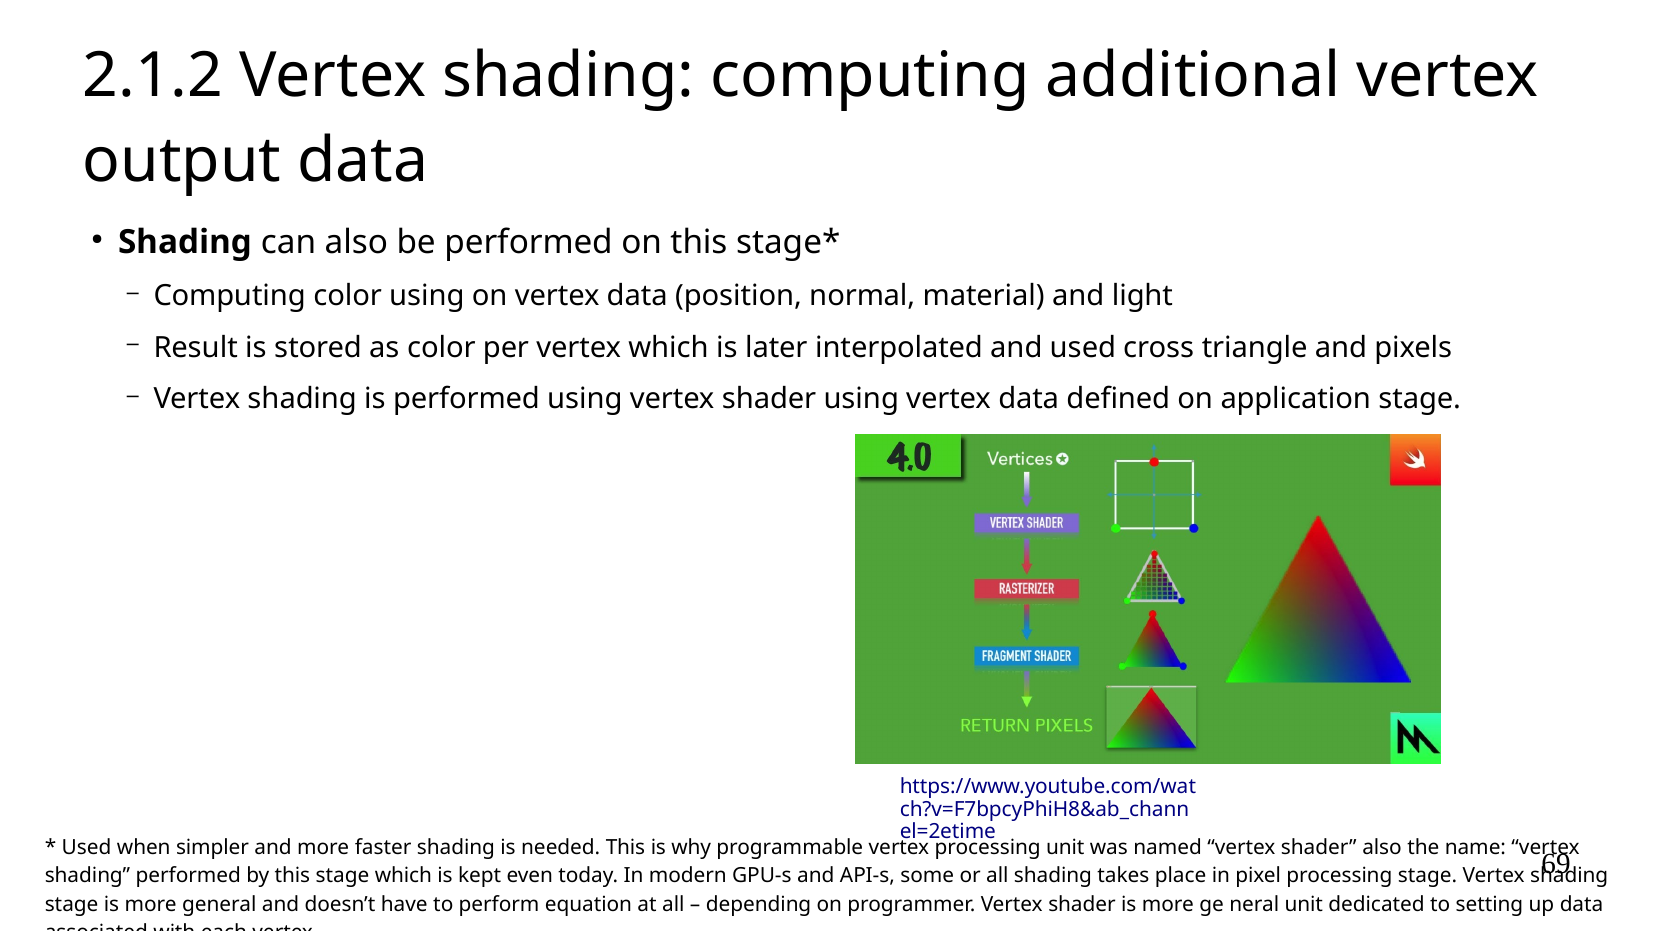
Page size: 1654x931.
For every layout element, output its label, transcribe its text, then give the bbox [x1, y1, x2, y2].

title 2.1.2 Vertex shading: computing additional vertex output data [82, 37, 1571, 193]
text_box * Used when simpler and more faster shading is needed. This is why programmable vertex processing unit was named “vertex shader” also the name: “vertex shading” performed by this stage which is kept even today. In modern GPU-s and API-s, some or all shading takes place in pixel processing stage. Vertex shading stage is more general and doesn’t have to perform equation at all – depending on programmer. Vertex shader is more ge neral unit dedicated to setting up data associated with each vertex. [30, 825, 1636, 931]
picture [855, 434, 1441, 765]
text_box https://www.youtube.com/watch?v=F7bpcyPhiH8&ab_channel=2etime [885, 764, 1216, 805]
list Shading can also be performed on this stage* Computing color using on vertex data (position, normal, material) and light Result is stored as color per vertex which is later interpolated and used cross triangle and pixels Vertex shading is performed using vertex shader using vertex data defined on application stage. [82, 217, 1571, 421]
